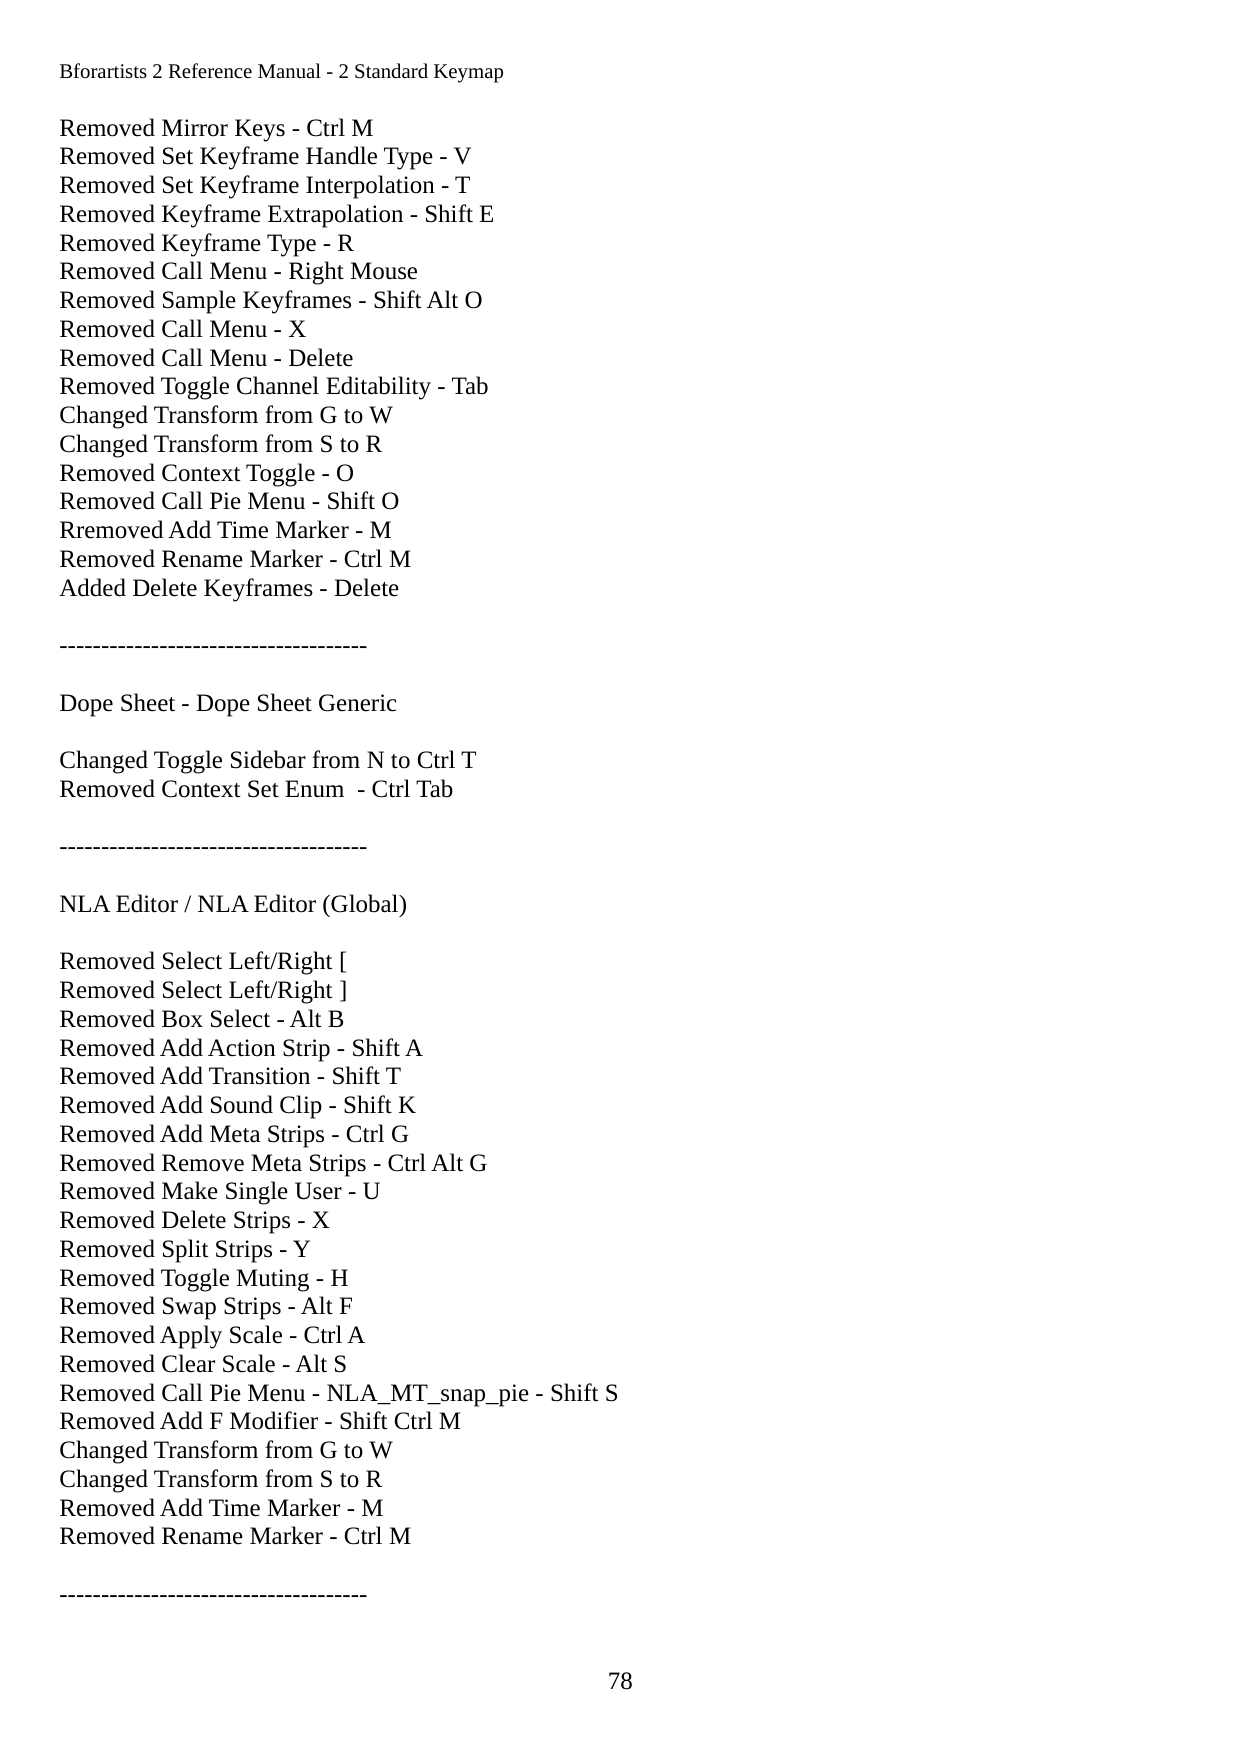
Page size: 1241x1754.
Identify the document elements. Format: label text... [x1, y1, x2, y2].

text ------------------------------------- [59, 831, 1181, 860]
text NLA Editor / NLA Editor (Global) [59, 889, 1181, 918]
text Removed Toggle Channel Editability - Tab [59, 371, 1181, 400]
text Removed Context Toggle - O [59, 458, 1181, 486]
text Removed Mirror Keys - Ctrl M [59, 113, 1181, 141]
text Removed Add Meta Strips - Ctrl G [59, 1119, 1181, 1148]
text Removed Box Select - Alt B [59, 1004, 1181, 1033]
text Removed Set Keyframe Handle Type - V [59, 141, 1181, 170]
text Removed Swap Strips - Alt F [59, 1291, 1181, 1320]
text Removed Remove Meta Strips - Ctrl Alt G [59, 1148, 1181, 1176]
text Removed Make Single User - U [59, 1176, 1181, 1205]
text Removed Sample Keyframes - Shift Alt O [59, 285, 1181, 314]
text Changed Transform from S to R [59, 429, 1181, 458]
text Removed Add F Modifier - Shift Ctrl M [59, 1406, 1181, 1435]
text Removed Toggle Muting - H [59, 1263, 1181, 1291]
text Removed Call Pie Menu - Shift O [59, 486, 1181, 515]
text Changed Transform from G to W [59, 400, 1181, 429]
text Removed Delete Strips - X [59, 1205, 1181, 1234]
text ------------------------------------- [59, 1579, 1181, 1608]
text Removed Select Left/Right ] [59, 975, 1181, 1004]
text Removed Apply Scale - Ctrl A [59, 1320, 1181, 1349]
text Removed Set Keyframe Interpolation - T [59, 170, 1181, 199]
text Added Delete Keyframes - Delete [59, 573, 1181, 601]
text Removed Split Strips - Y [59, 1234, 1181, 1263]
text Removed Select Left/Right [ [59, 946, 1181, 975]
text Rremoved Add Time Marker - M [59, 515, 1181, 544]
text Removed Add Time Marker - M [59, 1493, 1181, 1521]
text Changed Transform from G to W [59, 1435, 1181, 1464]
text ------------------------------------- [59, 630, 1181, 659]
text Removed Call Menu - Right Mouse [59, 256, 1181, 285]
text Removed Rename Marker - Ctrl M [59, 544, 1181, 573]
text Removed Call Menu - Delete [59, 343, 1181, 371]
text Removed Call Pie Menu - NLA_MT_snap_pie - Shift S [59, 1378, 1181, 1406]
text Changed Transform from S to R [59, 1464, 1181, 1493]
text Removed Call Menu - X [59, 314, 1181, 343]
text Removed Keyframe Extrapolation - Shift E [59, 199, 1181, 228]
text Removed Add Transition - Shift T [59, 1061, 1181, 1090]
text Dope Sheet - Dope Sheet Generic [59, 688, 1181, 716]
text Removed Add Sound Clip - Shift K [59, 1090, 1181, 1119]
text Removed Keyframe Type - R [59, 228, 1181, 256]
text Removed Rename Marker - Ctrl M [59, 1521, 1181, 1550]
text Removed Context Set Enum - Ctrl Tab [59, 774, 1181, 803]
text Changed Toggle Sidebar from N to Ctrl T [59, 745, 1181, 774]
text Removed Add Action Strip - Shift A [59, 1033, 1181, 1061]
text Removed Clear Scale - Alt S [59, 1349, 1181, 1378]
